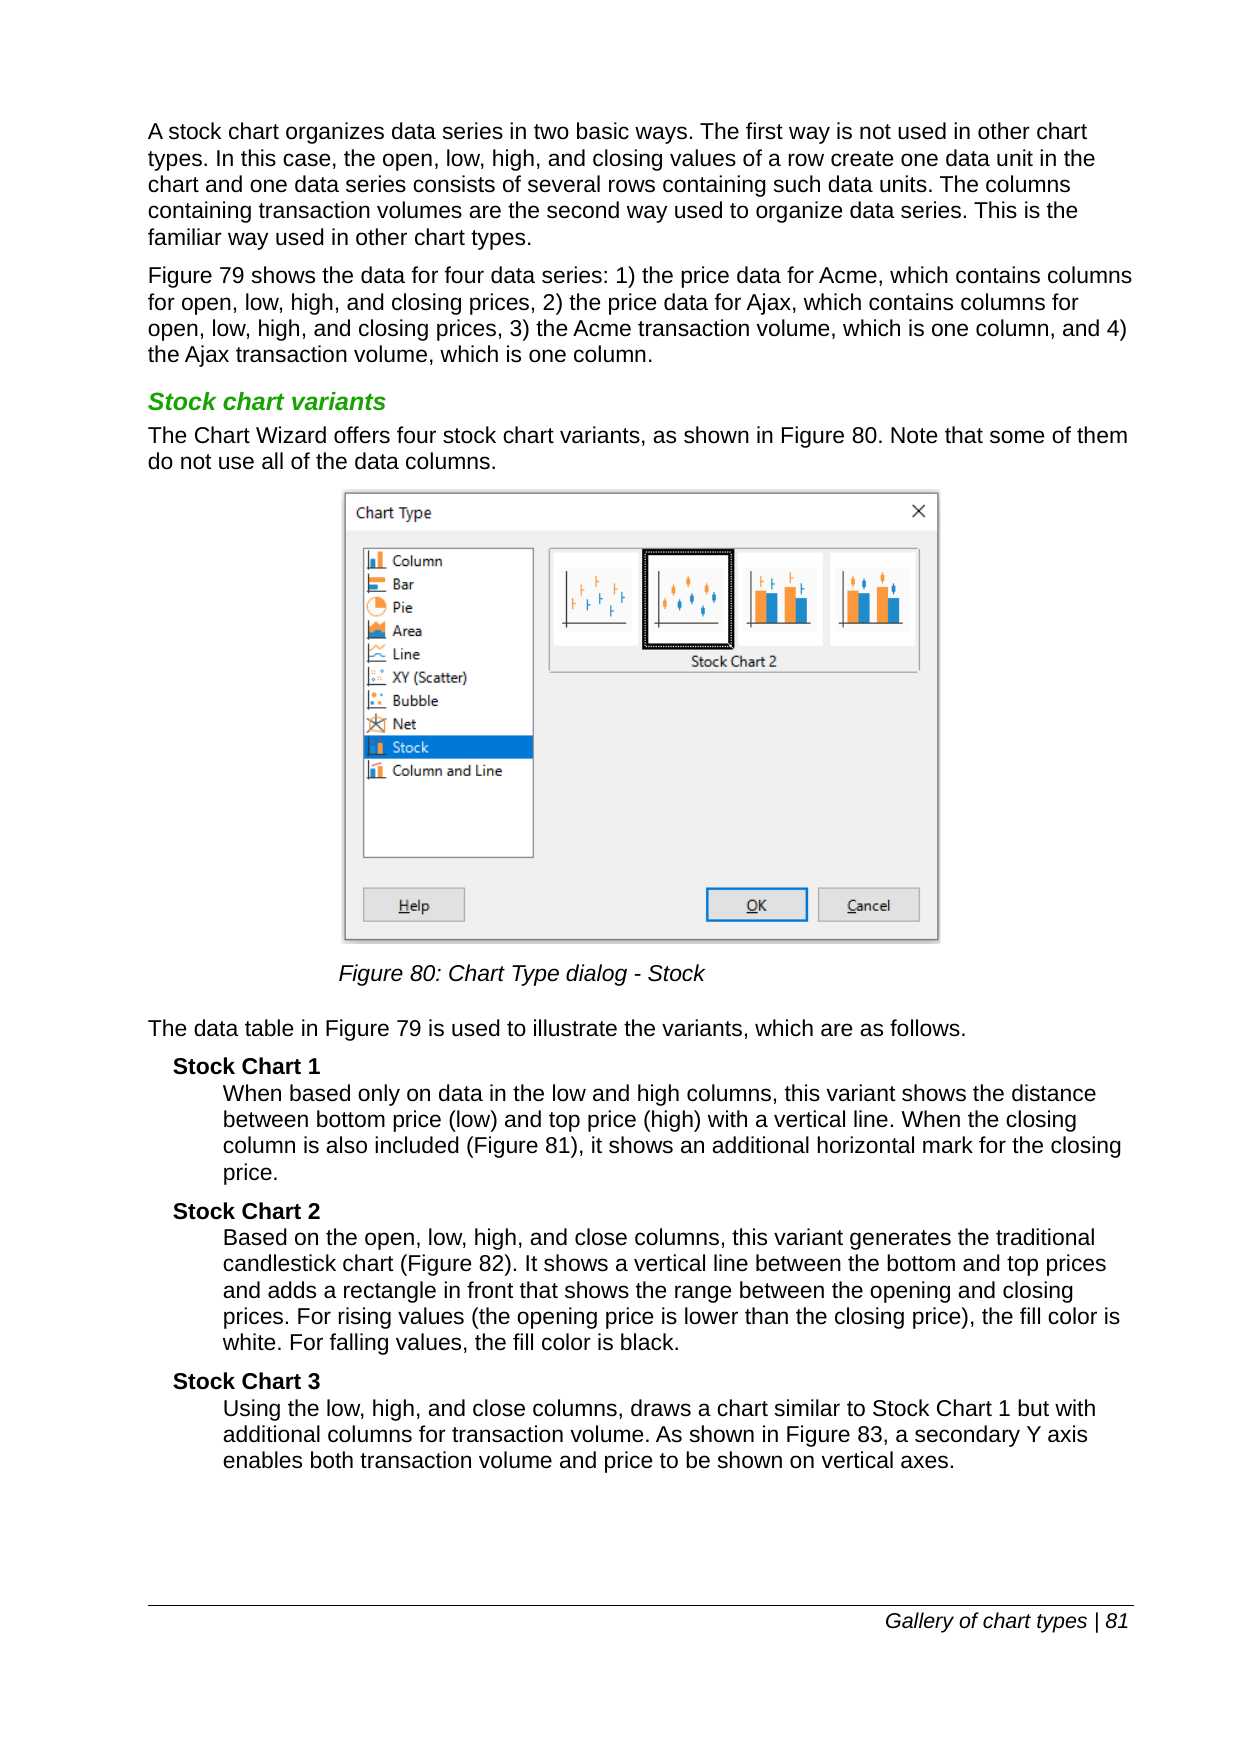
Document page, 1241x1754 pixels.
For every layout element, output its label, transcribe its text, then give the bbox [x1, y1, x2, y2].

text Stock Chart 2 [173, 1198, 1134, 1224]
text A stock chart organizes data series in two basic ways. The first way is not used in other chart types. In this case, the open, low, high, and closing values of a row create one data unit in the chart and one data series consists of several rows containing such data units. The columns containing transaction volumes are the second way used to organize data series. This is the familiar way used in other chart types. [148, 118, 1134, 250]
subtitle Stock chart variants [148, 387, 1134, 415]
text The Chart Wizard offers four stock chart variants, as shown in Figure 80. Note that some of them do not use all of the data columns. [148, 422, 1134, 474]
text When based only on data in the low and high columns, this variant shows the distance between bottom price (low) and top price (high) with a vertical line. When the closing column is also included (Figure 81), it shows an additional horizontal mark for the closing price. [223, 1080, 1134, 1185]
text Based on the open, low, high, and close columns, this variant generates the traditional candlestick chart (Figure 82). It shows a vertical line between the bottom and top prices and adds a rectangle in front that shows the range between the opening and closing prices. For rising values (the opening price is lower than the closing price), the fill color is white. For falling values, the fill color is black. [223, 1224, 1134, 1356]
text Using the low, high, and close columns, draws a chart similar to Stock Chart 1 but with additional columns for transaction volume. As shown in Figure 83, a secondary Y axis enables both transaction volume and price to be shown on vertical axes. [223, 1394, 1134, 1474]
picture [341, 489, 941, 944]
text The data table in Figure 79 is used to illustrate the variants, which are as follows. [148, 1014, 1134, 1041]
text Figure 79 shows the data for four data series: 1) the price data for Acme, which contains columns for open, low, high, and closing prices, 2) the price data for Ajax, which contains columns for open, low, high, and closing prices, 3) the Acme transaction volume, which is one column, and 4) the Ajax transaction volume, which is one column. [148, 262, 1134, 368]
text Stock Chart 1 [173, 1053, 1134, 1080]
text Figure 80: Chart Type dialog - Stock [338, 959, 943, 986]
text Stock Chart 3 [173, 1368, 1134, 1394]
